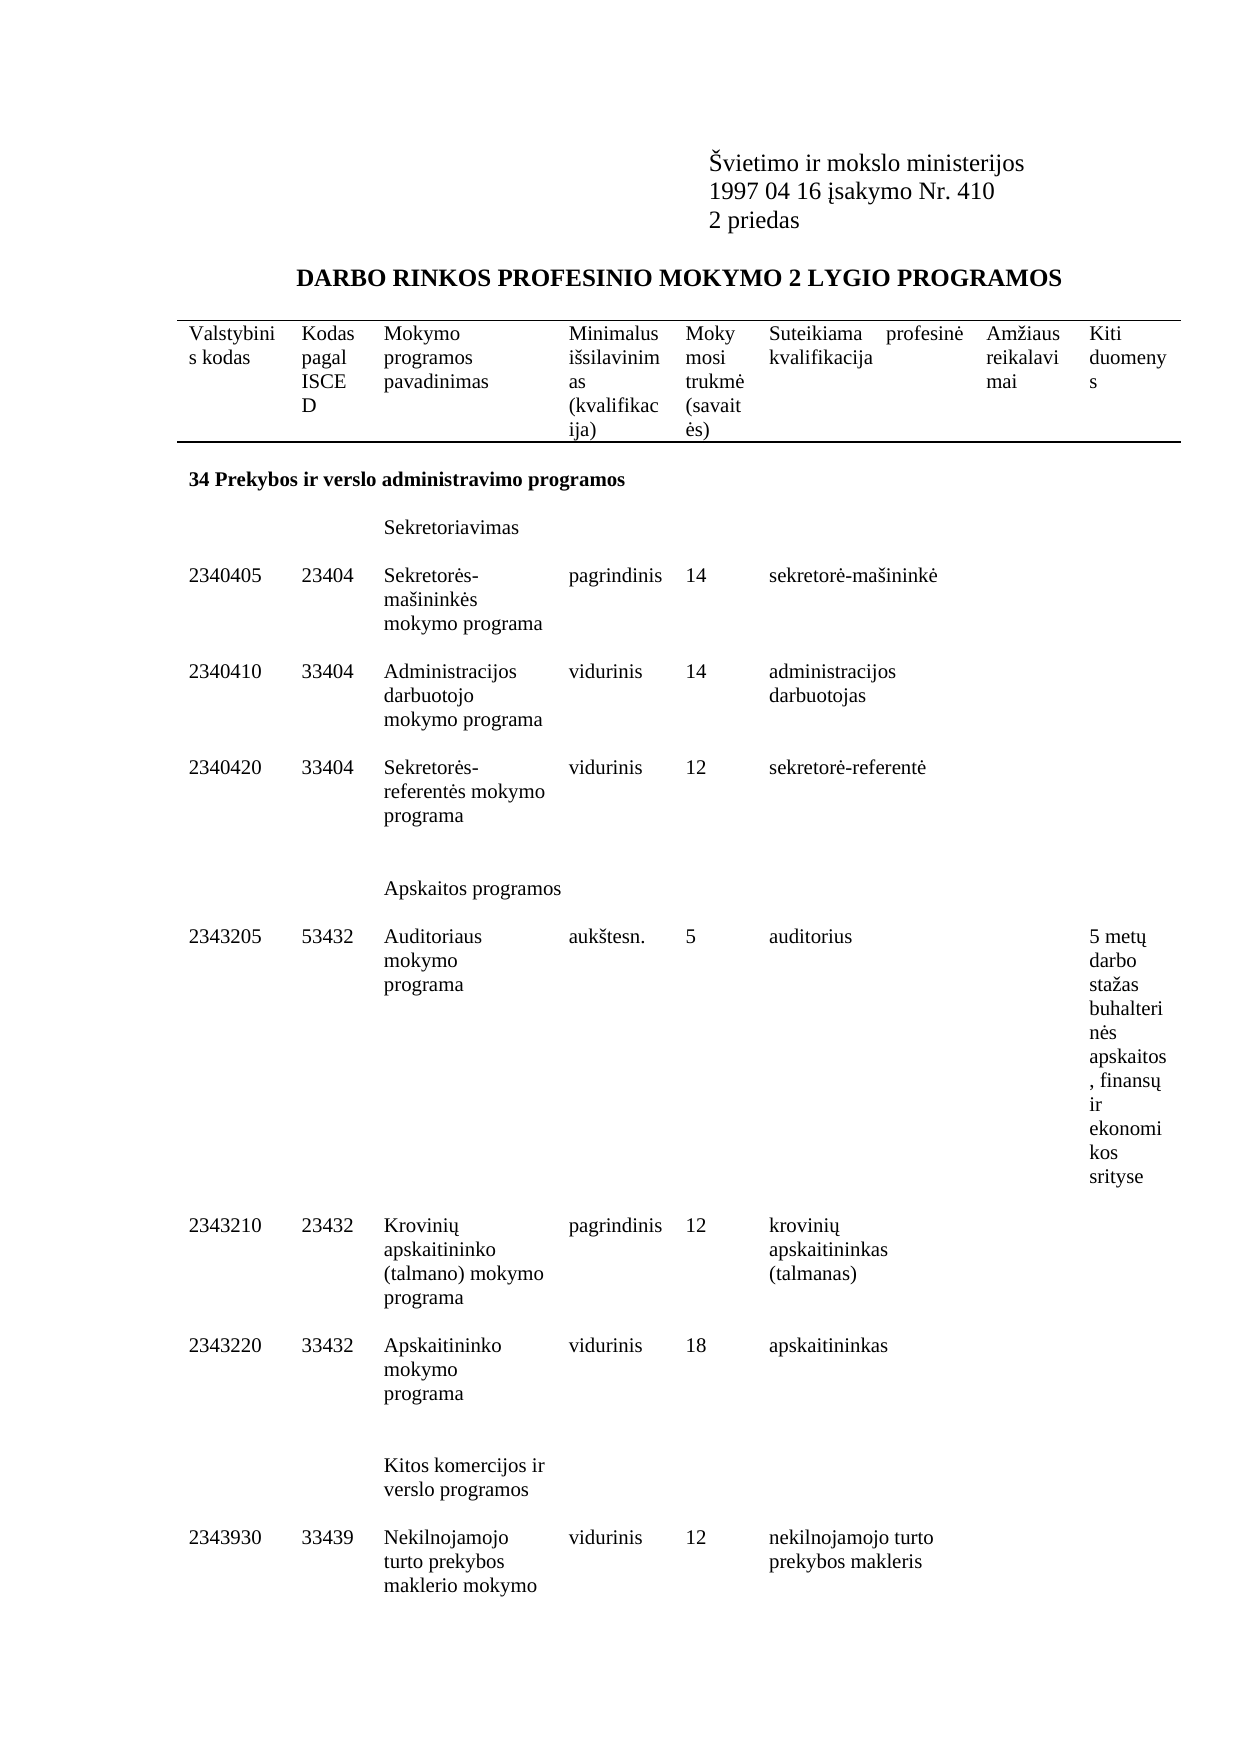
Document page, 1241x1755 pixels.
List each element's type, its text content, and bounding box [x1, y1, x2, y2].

table_cell [975, 1525, 1078, 1597]
table_cell [177, 828, 290, 852]
table_cell [373, 1429, 557, 1453]
table_cell [177, 1068, 290, 1188]
table_cell [373, 539, 557, 563]
table_cell [290, 1405, 372, 1429]
table_cell Kitos komercijos ir verslo programos [373, 1453, 557, 1501]
table_cell sekretorė-referentė [758, 755, 975, 779]
table_cell [290, 900, 372, 924]
table_cell [290, 1453, 372, 1501]
table_cell [674, 1261, 758, 1285]
table_cell (talmanas) [758, 1261, 975, 1285]
table_cell [975, 659, 1078, 707]
table_cell [177, 515, 290, 539]
table_cell [975, 755, 1078, 779]
table_cell [1078, 779, 1181, 803]
table_cell 5 [674, 924, 758, 972]
table_cell [758, 1020, 975, 1044]
table_cell [557, 804, 674, 827]
table_cell [373, 1044, 557, 1068]
table_cell [177, 1405, 290, 1429]
table_header Mokymosi trukmė (savaitės) [674, 321, 758, 441]
table_cell [290, 996, 372, 1020]
table_cell [373, 1020, 557, 1044]
table_cell [290, 1068, 372, 1188]
table_cell [373, 996, 557, 1020]
table_cell [290, 779, 372, 803]
table_cell [975, 828, 1078, 852]
table_cell [290, 1189, 372, 1212]
table_cell [1078, 828, 1181, 852]
table_cell [557, 996, 674, 1020]
table_cell [758, 635, 975, 659]
table_cell [557, 635, 674, 659]
table_cell [758, 491, 975, 515]
table_cell [758, 900, 975, 924]
table_cell [975, 876, 1078, 900]
table_cell [1078, 852, 1181, 876]
table_cell [177, 876, 290, 900]
table_cell [674, 1381, 758, 1405]
table_cell [1078, 1333, 1181, 1381]
table_cell [758, 515, 975, 539]
table_cell [975, 443, 1078, 467]
table_header Mokymo programos pavadinimas [373, 321, 557, 441]
table_cell pagrindinis [557, 1213, 674, 1261]
table_cell Apskaitos programos [373, 876, 975, 900]
table_cell [975, 467, 1078, 491]
table_cell [290, 1044, 372, 1068]
table_cell 53432 [290, 924, 372, 972]
table_cell [177, 635, 290, 659]
table_cell [557, 587, 674, 635]
table_cell [177, 1381, 290, 1405]
table_cell [1078, 1189, 1181, 1212]
table_cell [1078, 1405, 1181, 1429]
table_cell [373, 1405, 557, 1429]
table_cell [557, 1405, 674, 1429]
table_cell [975, 1068, 1078, 1188]
table_cell [557, 1189, 674, 1212]
table_cell [975, 1261, 1078, 1285]
table_cell [290, 1020, 372, 1044]
table_cell 33439 [290, 1525, 372, 1597]
table_cell [975, 707, 1078, 731]
table_cell [674, 1068, 758, 1188]
table_cell [674, 828, 758, 852]
table_cell [1078, 635, 1181, 659]
table_cell Apskaitininko mokymo [373, 1333, 557, 1381]
table_cell [975, 515, 1078, 539]
table_cell [674, 804, 758, 827]
table_cell aukštesn. [557, 924, 674, 972]
table_cell Sekretorės-referentės mokymo programa [373, 755, 557, 852]
table_cell [557, 1261, 674, 1285]
text Švietimo ir mokslo ministerijos [709, 148, 1181, 176]
table_cell [975, 539, 1078, 563]
table_cell 5 metų darbo stažas buhalterinės apskaitos, finansų ir ekonomikos srityse [1078, 924, 1181, 1188]
table_cell [674, 972, 758, 996]
table_cell [758, 1309, 975, 1333]
table_cell 34 Prekybos ir verslo administravimo programos [177, 467, 975, 491]
table_cell [177, 1501, 290, 1525]
table_cell [674, 1044, 758, 1068]
table_cell [373, 731, 557, 755]
table_cell [674, 900, 758, 924]
table_cell [177, 539, 290, 563]
table_cell [177, 852, 290, 876]
table_cell [1078, 804, 1181, 827]
table_cell [975, 972, 1078, 996]
table_cell [373, 1068, 557, 1188]
table_cell [290, 972, 372, 996]
table_cell [557, 707, 674, 731]
table_cell [758, 1405, 975, 1429]
table_cell [758, 587, 975, 635]
table_cell [373, 1501, 557, 1525]
table_cell [290, 731, 372, 755]
table_cell Administracijos darbuotojo [373, 659, 557, 707]
table_cell sekretorė-mašininkė [758, 563, 975, 587]
table_cell [758, 443, 975, 467]
table_cell [758, 731, 975, 755]
table_cell [557, 828, 674, 852]
table_cell [975, 804, 1078, 827]
table_cell mokymo programa [373, 707, 557, 731]
table_header Minimalus išsilavinimas (kvalifikacija) [557, 321, 674, 441]
table_cell 14 [674, 563, 758, 587]
table_cell [758, 1068, 975, 1188]
table_cell Sekretorės-mašininkės mokymo programa [373, 563, 557, 635]
table_cell [290, 1381, 372, 1405]
table_cell [1078, 1381, 1181, 1405]
table_cell [758, 779, 975, 803]
table_header Amžiaus reikalavimai [975, 321, 1078, 441]
table_cell 18 [674, 1333, 758, 1381]
table_cell programa [373, 972, 557, 996]
table_cell [557, 779, 674, 803]
table_cell [758, 1429, 975, 1453]
table_cell [758, 972, 975, 996]
table_cell [1078, 1429, 1181, 1453]
table_cell [290, 635, 372, 659]
table_cell [557, 1044, 674, 1068]
table_cell administracijos darbuotojas [758, 659, 975, 707]
table_cell [557, 1381, 674, 1405]
table_cell [975, 900, 1078, 924]
table_cell [674, 707, 758, 731]
table_cell [177, 1285, 290, 1309]
table_cell [290, 443, 372, 467]
table_cell [975, 1285, 1078, 1309]
table_cell [1078, 1525, 1181, 1597]
table_cell 12 [674, 755, 758, 779]
table_cell [758, 539, 975, 563]
table_cell [758, 1453, 975, 1501]
table_cell [290, 1429, 372, 1453]
table_cell [674, 1429, 758, 1453]
table_cell 2343205 [177, 924, 290, 972]
table_cell [975, 852, 1078, 876]
table_cell [674, 1405, 758, 1429]
table_cell [177, 1261, 290, 1285]
table_cell [674, 491, 758, 515]
table_cell [177, 804, 290, 827]
table_cell [557, 1453, 674, 1501]
table_header Kiti duomenys [1078, 321, 1181, 441]
table_cell [1078, 467, 1181, 491]
table_cell [557, 443, 674, 467]
table_cell 2340410 [177, 659, 290, 707]
table_cell [1078, 491, 1181, 515]
table_cell [758, 707, 975, 731]
table_cell 23432 [290, 1213, 372, 1261]
table_cell 2343210 [177, 1213, 290, 1261]
table_cell [177, 996, 290, 1020]
table_cell [758, 1285, 975, 1309]
table_cell (talmano) mokymo [373, 1261, 557, 1285]
table_cell [1078, 443, 1181, 467]
table_cell [290, 804, 372, 827]
table_cell [758, 1189, 975, 1212]
table_cell [373, 635, 557, 659]
table_cell [975, 1405, 1078, 1429]
table_cell [177, 1044, 290, 1068]
table_cell [557, 1501, 674, 1525]
table_cell [1078, 1285, 1181, 1309]
table_cell 2343220 [177, 1333, 290, 1381]
table_cell [674, 1501, 758, 1525]
table_cell [290, 707, 372, 731]
text 2 priedas [177, 205, 1181, 234]
table_cell [177, 900, 290, 924]
table_cell [758, 852, 975, 876]
table_cell [674, 779, 758, 803]
table_cell [674, 1453, 758, 1501]
table_cell [1078, 1213, 1181, 1261]
table_cell [290, 1501, 372, 1525]
table_cell 33404 [290, 659, 372, 707]
table_cell [975, 1429, 1078, 1453]
table_cell [557, 491, 674, 515]
table_cell [557, 1309, 674, 1333]
table_cell [975, 1213, 1078, 1261]
table_cell programa [373, 1285, 557, 1309]
table_cell [177, 779, 290, 803]
table_cell [1078, 659, 1181, 707]
table_cell [674, 731, 758, 755]
text Darbo rinkos profesinio mokymo 2 lygio programos [177, 263, 1181, 291]
table_cell [373, 1309, 557, 1333]
table_cell [373, 443, 557, 467]
table_cell [1078, 539, 1181, 563]
table_cell [674, 852, 758, 876]
table_cell [290, 515, 372, 539]
table_cell [1078, 587, 1181, 635]
table_cell vidurinis [557, 1525, 674, 1597]
table_cell [177, 1453, 290, 1501]
table_header Valstybinis kodas [177, 321, 290, 441]
table_cell nekilnojamojo turto prekybos makleris [758, 1525, 975, 1597]
table_cell [674, 587, 758, 635]
table_cell [758, 1381, 975, 1405]
table_cell [177, 1309, 290, 1333]
table_cell [177, 1189, 290, 1212]
table_cell [975, 1189, 1078, 1212]
table_cell Nekilnojamojo turto prekybos maklerio mokymo [373, 1525, 557, 1597]
table_cell [557, 515, 674, 539]
table_cell [557, 539, 674, 563]
table_cell [290, 539, 372, 563]
table_cell [758, 996, 975, 1020]
table_cell 12 [674, 1213, 758, 1261]
table_cell Auditoriaus mokymo [373, 924, 557, 972]
table_cell [674, 1309, 758, 1333]
table_cell vidurinis [557, 659, 674, 707]
table_cell [1078, 1501, 1181, 1525]
table_cell [290, 491, 372, 515]
table_cell vidurinis [557, 1333, 674, 1381]
table_cell [177, 491, 290, 515]
table_cell [674, 1285, 758, 1309]
table_cell apskaitininkas [758, 1333, 975, 1381]
table_cell [1078, 900, 1181, 924]
table_cell [290, 1309, 372, 1333]
table_cell Krovinių apskaitininko [373, 1213, 557, 1261]
table_cell [975, 563, 1078, 587]
table_cell 2340405 [177, 563, 290, 587]
table_cell [290, 1261, 372, 1285]
table_header Kodas pagal ISCED [290, 321, 372, 441]
table_cell [758, 804, 975, 827]
table_cell [674, 635, 758, 659]
table_cell [177, 731, 290, 755]
table_cell [177, 1429, 290, 1453]
table_cell [975, 1044, 1078, 1068]
table_cell [758, 1501, 975, 1525]
table_cell Sekretoriavimas [373, 515, 557, 539]
table_cell [177, 587, 290, 635]
table_cell [557, 1020, 674, 1044]
text 1997 04 16 įsakymo Nr. 410 [177, 176, 1181, 205]
table_cell [557, 1429, 674, 1453]
table_cell programa [373, 1381, 557, 1405]
table_cell [975, 1333, 1078, 1381]
table_cell [674, 1020, 758, 1044]
table_cell [975, 996, 1078, 1020]
table_cell [290, 587, 372, 635]
table_cell [674, 515, 758, 539]
table_cell vidurinis [557, 755, 674, 779]
table_header Suteikiama profesinė kvalifikacija [758, 321, 975, 441]
table_cell [557, 852, 674, 876]
table_cell [975, 924, 1078, 972]
table_cell [975, 1020, 1078, 1044]
table_cell [975, 587, 1078, 635]
table_cell [975, 779, 1078, 803]
table_cell [975, 1309, 1078, 1333]
table_cell [674, 1189, 758, 1212]
table_cell [1078, 1261, 1181, 1285]
table_cell [373, 852, 557, 876]
table_cell [975, 635, 1078, 659]
table_cell [674, 539, 758, 563]
table_cell [177, 1020, 290, 1044]
table_cell [1078, 515, 1181, 539]
table_cell auditorius [758, 924, 975, 972]
table_cell [1078, 755, 1181, 779]
table_cell 33432 [290, 1333, 372, 1381]
table_cell [557, 972, 674, 996]
table_cell [674, 443, 758, 467]
table_cell [1078, 563, 1181, 587]
table_cell [1078, 876, 1181, 900]
table_cell [177, 443, 290, 467]
table_cell 12 [674, 1525, 758, 1597]
table_cell [290, 828, 372, 852]
table_cell [975, 731, 1078, 755]
table_cell [373, 491, 557, 515]
table_cell [177, 972, 290, 996]
table_cell [557, 731, 674, 755]
table_cell [674, 996, 758, 1020]
table_cell 2343930 [177, 1525, 290, 1597]
table_cell [290, 876, 372, 900]
table_cell krovinių apskaitininkas [758, 1213, 975, 1261]
table_cell [290, 1285, 372, 1309]
table_cell [1078, 1309, 1181, 1333]
table_cell [373, 900, 557, 924]
table_cell [758, 828, 975, 852]
table_cell [1078, 731, 1181, 755]
table_cell [557, 1285, 674, 1309]
table_cell [373, 1189, 557, 1212]
table_cell [1078, 707, 1181, 731]
table_cell 23404 [290, 563, 372, 587]
table_cell [177, 707, 290, 731]
table_cell 2340420 [177, 755, 290, 779]
table_cell [975, 1501, 1078, 1525]
table_cell pagrindinis [557, 563, 674, 587]
table_cell 33404 [290, 755, 372, 779]
table_cell [975, 1381, 1078, 1405]
table_cell [975, 1453, 1078, 1501]
table_cell [557, 900, 674, 924]
table_cell 14 [674, 659, 758, 707]
table_cell [975, 491, 1078, 515]
table_cell [1078, 1453, 1181, 1501]
table_cell [290, 852, 372, 876]
table_cell [557, 1068, 674, 1188]
table_cell [758, 1044, 975, 1068]
